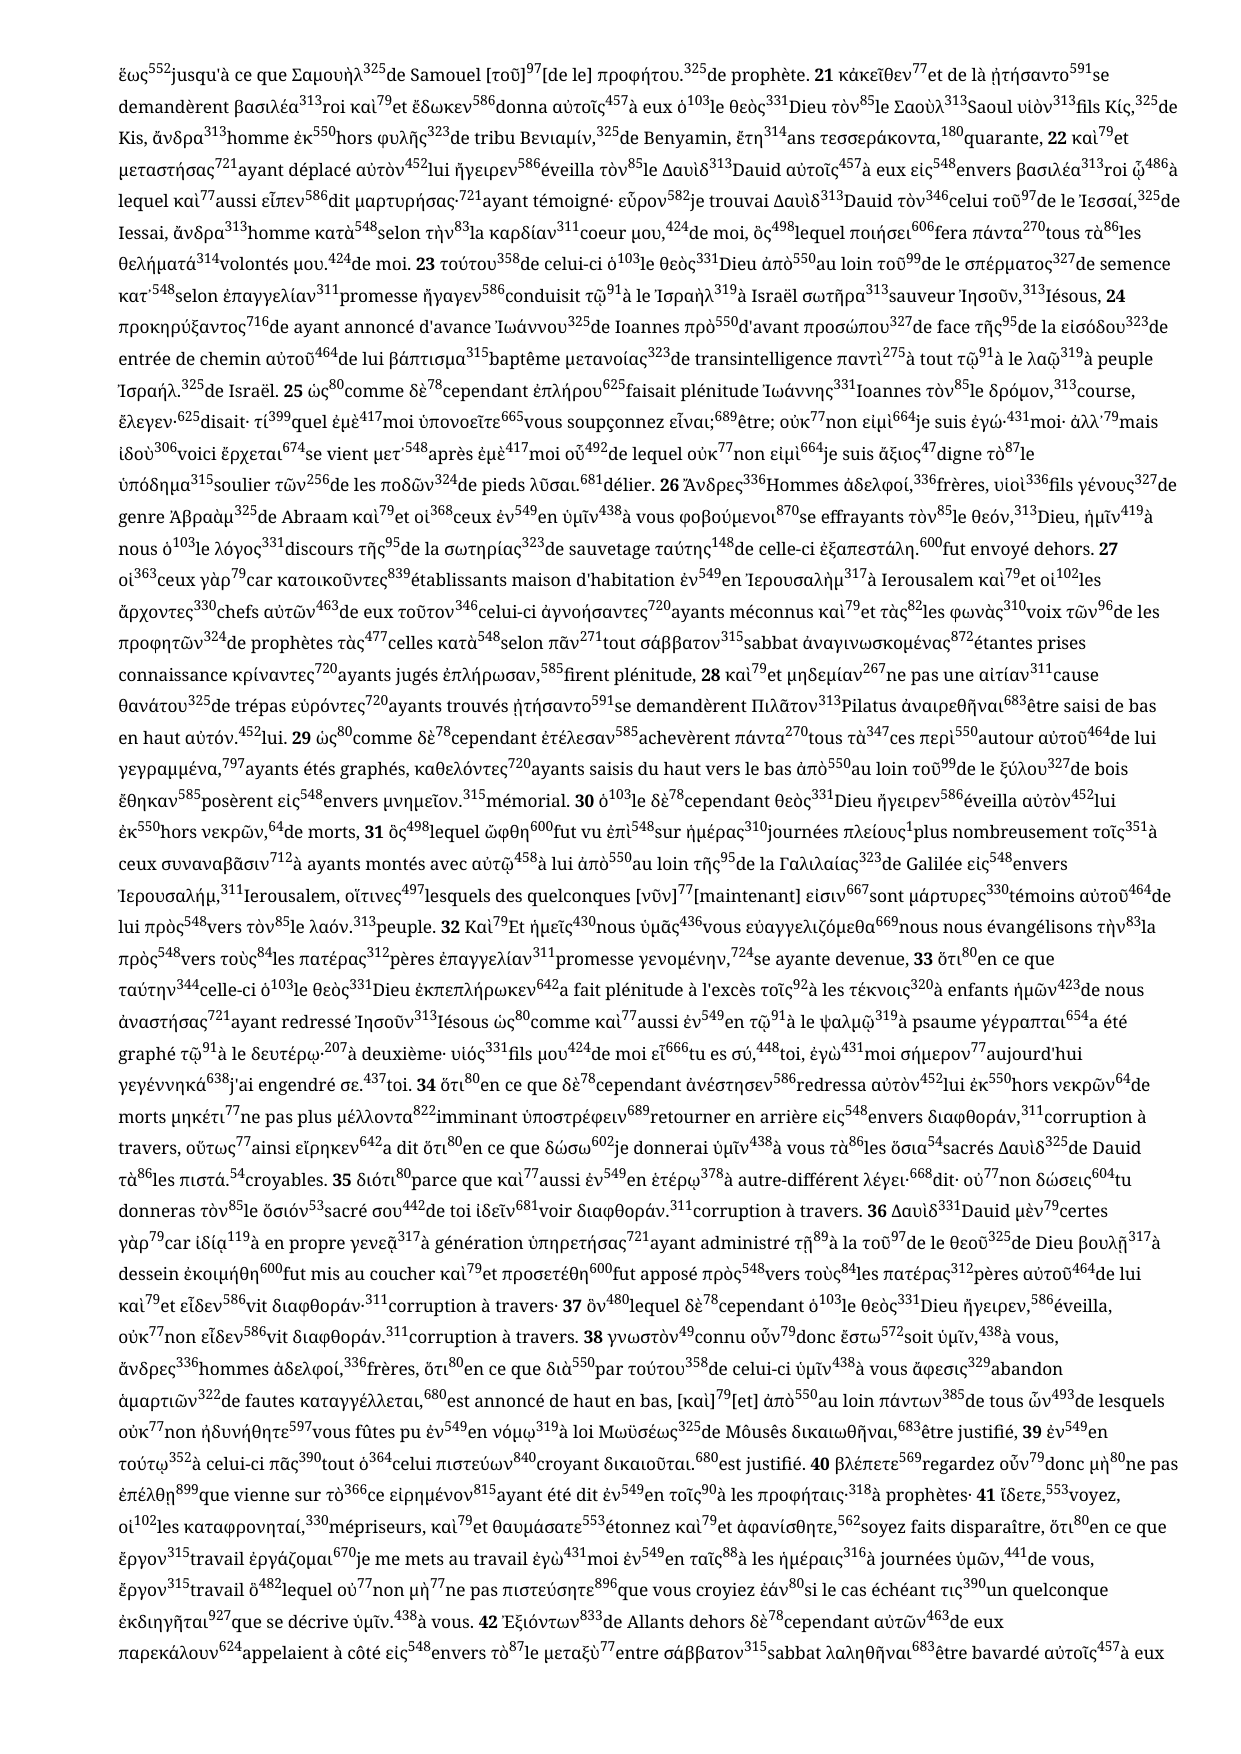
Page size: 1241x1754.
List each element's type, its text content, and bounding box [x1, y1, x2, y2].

text 1 Ἦσαν624Étaient δὲ78cependant ἐν549en Ἀντιοχείᾳ317à Antioche κατὰ548selon τὴν83la οὖσαν820étante ἐκκλησίαν311église προφῆται330prophètes καὶ79et διδάσκαλοι330enseignants ὅ103le τε79en outre Βαρναβᾶς331Bar-Nabas καὶ79et Συμεὼν331Syméon ὁ498celui καλούμενος891étant appelé Νίγερ331Niger καὶ79et Λούκιος331Loukios ὁ103le Κυρηναῖος,331Cyrénéen, Μαναήν331Manahen τε79en outre Ἡρῴδου325de Hérode τοῦ97de le τετραάρχου325de tétrarque σύντροφος71nourri avec καὶ79et Σαῦλος.331Saul. 2 Λειτουργούντων833de Faisants liturgie δὲ78cependant αὐτῶν463de eux τῷ91à le κυρίῳ319à Maître καὶ79et νηστευόντων833de jeûnants εἶπεν586dit τὸ105le πνεῦμα333souffle τὸ105le ἅγιον·24saint· ἀφορίσατε553délimitez δή340évidemment μοι420à moi τὸν85le Βαρναβᾶν313Bar-Nabas καὶ79et Σαῦλον313Saul εἰς548envers τὸ87le ἔργον315travail ὃ482lequel προσκέκλημαι644je m'ai appelé auprès αὐτούς.451eux. 3 τότε77alors νηστεύσαντες720ayants jeûnés καὶ79et προσευξάμενοι739se ayants priés καὶ79et ἐπιθέντες720ayants surposés τὰς242les χεῖρας310mains αὐτοῖς457à eux ἀπέλυσαν.585délièrent au loin. 4 Αὐτοὶ468Eux μὲν77certes οὖν79donc ἐκπεμφθέντες759ayants étés mandés dehors ὑπὸ550sous τοῦ99de le ἁγίου18de saint πνεύματος327de souffle κατῆλθον585vinrent de haut en bas εἰς548envers Σελεύκειαν,311Séleucie, ἐκεῖθέν77de là τε79en outre ἀπέπλευσαν585naviguèrent au loin εἰς548envers Κύπρον311Chypre 5 καὶ79et γενόμενοι739se ayants devenus ἐν549en Σαλαμῖνι317à Salamine κατήγγελλον624annonçaient de haut en bas τὸν85le λόγον313discours τοῦ97de le θεοῦ325de Dieu ἐν549en ταῖς88à les συναγωγαῖς316à synagogues τῶν96de les Ἰουδαίων.64de Ioudaiens. εἶχον624avaient δὲ78cependant καὶ77aussi Ἰωάννην313Ioannes ὑπηρέτην.313ministre. 6 Διελθόντες720Ayants passés à travers δὲ78cependant ὅλην267toute entière τὴν83la νῆσον311île ἄχρι552jusqu'à l'extrémité Πάφου323de Paphos εὗρον585trouvèrent ἄνδρα313homme τινὰ269un quelconque μάγον313mage ψευδοπροφήτην313faux prophète Ἰουδαῖον4Ioudaien ᾧ486à lequel ὄνομα333nom Βαριησοῦς331Bar-Iéshou 7 ὃς498lequel ἦν625était σὺν549avec τῷ91à le ἀνθυπάτῳ319à proconsul Σεργίῳ319à Sergius Παύλῳ,319à Paulus, ἀνδρὶ319à homme συνετῷ.10à capable de comprendre. οὗτος469celui-ci προσκαλεσάμενος740se ayant appelé auprès Βαρναβᾶν313Bar-Nabas καὶ79et Σαῦλον313Saul ἐπεζήτησεν586surchercha ἀκοῦσαι681écouter τὸν85le λόγον313discours τοῦ97de le θεοῦ.325de Dieu. 8 ἀνθίστατο631se dressait contre δὲ78cependant αὐτοῖς457à eux Ἐλύμας331Élumas ὁ103le μάγος,331mage, οὕτως77ainsi γὰρ79car μεθερμηνεύεται680est traduit τὸ105le ὄνομα333nom αὐτοῦ,464de lui, ζητῶν840cherchant διαστρέψαι681tourner de travers τὸν85le ἀνθύπατον313proconsul ἀπὸ550au loin τῆς95de la πίστεως.323de croyance. 9 Σαῦλος331Saul δέ,78cependant, ὁ364celui καὶ77aussi Παῦλος,331Paulus, πλησθεὶς760ayant été rempli πνεύματος327de souffle ἁγίου18de saint ἀτενίσας721ayant regardé fixement εἰς548envers αὐτὸν452lui 10 εἶπεν·586dit· ὦ340O πλήρης76de plénitude παντὸς281de tout δόλου325de fraude καὶ79et πάσης279de toute ῥᾳδιουργίας,323de facilité à travailler, υἱὲ337fils διαβόλου,65de diable, ἐχθρὲ76ennemi πάσης279de toute δικαιοσύνης,323de justice, οὐ77non παύσῃ610tu te pauseras διαστρέφων840tournant de travers τὰς82les ὁδοὺς310chemins [τοῦ]97[de le] κυρίου325de Maître τὰς82les εὐθείας;50directes; 11 καὶ79et νῦν77maintenant ἰδοὺ306voici χεὶρ329main κυρίου325de Maître ἐπὶ548sur σὲ437toi καὶ79et ἔσῃ610tu te seras τυφλὸς47aveugle μὴ77ne pas βλέπων840regardant τὸν85le ἥλιον313soleil ἄχρι552jusqu'à l'extrémité καιροῦ.325de moment. παραχρῆμα77instantanément τε79en outre ἔπεσεν586tomba ἐπ᾽548sur αὐτὸν452lui ἀχλὺς329brume καὶ79et σκότος333ténèbre καὶ79et περιάγων840menant autour ἐζήτει625cherchait χειραγωγούς.312guides de mains. 12 τότε77alors ἰδὼν721ayant vu ὁ103le ἀνθύπατος331proconsul τὸ482ce γεγονὸς772ayant devenu ἐπίστευσεν586crut ἐκπλησσόμενος891étant heurté à l'excès ἐπὶ549sur τῇ89à la διδαχῇ317à enseignement τοῦ97de le κυρίου.325de Maître. 13 Ἀναχθέντες759Ayants étés conduits de bas en haut δὲ78cependant ἀπὸ550au loin τῆς95de la Πάφου323de Paphos οἱ363ceux περὶ548autour Παῦλον313Paulus ἦλθον585vinrent εἰς548envers Πέργην311Perge τῆς95de la Παμφυλίας,323de Pamphylie, Ἰωάννης331Ioannes δὲ78cependant ἀποχωρήσας721ayant déplacé loin ἀπ᾽550au loin αὐτῶν463de eux ὑπέστρεψεν586retourna en arrière εἰς548envers Ἱεροσόλυμα.314Ierosolymas. 14 Αὐτοὶ468Eux δὲ78cependant διελθόντες720ayants passés à travers ἀπὸ550au loin τῆς95de la Πέργης323de Perge παρεγένοντο591se devinrent à côté εἰς548envers Ἀντιόχειαν311Antioche τὴν83la Πισιδίαν,311Pisidie, καὶ79et [εἰσ]ελθόντες720ayants venus à l'intérieur εἰς548envers τὴν83la συναγωγὴν311synagogue τῇ89à la ἡμέρᾳ317à journée τῶν98de les σαββάτων326de sabbats ἐκάθισαν.585assirent. 15 μετὰ548après δὲ78cependant τὴν83la ἀνάγνωσιν311prise de connaissance τοῦ97de le νόμου325de loi καὶ79et τῶν96de les προφητῶν324de prophètes ἀπέστειλαν585envoyèrent οἱ102les ἀρχισυνάγωγοι330chefs de synagogues πρὸς548vers αὐτοὺς451eux λέγοντες·839disants· ἄνδρες336hommes ἀδελφοί,336frères, εἴ80si τίς287un quelconque ἐστιν668est ἐν549en ὑμῖν438à vous λόγος331discours παρακλήσεως323de appel à côté πρὸς548vers τὸν85le λαόν,313peuple, λέγετε.569dites. 16 Ἀναστὰς721Ayant redressé δὲ78cependant Παῦλος331Paulus καὶ79et κατασείσας721ayant secoué de haut en bas τῇ249à la χειρὶ317à main εἶπεν·586dit· ἄνδρες336hommes Ἰσραηλῖται336Israélites καὶ79et οἱ368ceux φοβούμενοι870se effrayants τὸν85le θεόν,313Dieu, ἀκούσατε.553écoutez. 17 ὁ103le θεὸς331Dieu τοῦ97de le λαοῦ325de peuple τούτου150de celui-ci Ἰσραὴλ325de Israël ἐξελέξατο592se élut τοὺς84les πατέρας312pères ἡμῶν423de nous καὶ79et τὸν85le λαὸν313peuple ὕψωσεν586haussa ἐν549en τῇ89à la παροικίᾳ317à maison d'habitation d'à côté ἐν549en γῇ317à terre Αἰγύπτου323de Égypte καὶ79et μετὰ550avec βραχίονος325de bras ὑψηλοῦ16de haut ἐξήγαγεν586conduisit dehors αὐτοὺς451eux ἐξ550hors αὐτῆς,462de elle, 18 καὶ79et ὡς77comme τεσσερακονταετῆ4de quarante ans χρόνον313temps ἐτροποφόρησεν586colporta la manière αὐτοὺς451eux ἐν549en τῇ89à la ἐρήμῳ57à déserte 19 καὶ79et καθελὼν721ayant saisi du haut vers le bas ἔθνη314ethnies ἑπτὰ180sept ἐν549en γῇ317à terre Χανάαν323de Canaan κατεκληρονόμησεν586hérita de haut en bas τὴν83la γῆν311terre αὐτῶν463de eux 20 ὡς77comme ἔτεσιν320à ans τετρακοσίοις186à quatre cents καὶ79et πεντήκοντα.186à cinquante. καὶ79et μετὰ548après ταῦτα347ces-ci ἔδωκεν586donna κριτὰς312juges ἕως552jusqu'à ce que Σαμουὴλ325de Samouel [τοῦ]97[de le] προφήτου.325de prophète. 21 κἀκεῖθεν77et de là ᾐτήσαντο591se demandèrent βασιλέα313roi καὶ79et ἔδωκεν586donna αὐτοῖς457à eux ὁ103le θεὸς331Dieu τὸν85le Σαοὺλ313Saoul υἱὸν313fils Κίς,325de Kis, ἄνδρα313homme ἐκ550hors φυλῆς323de tribu Βενιαμίν,325de Benyamin, ἔτη314ans τεσσεράκοντα,180quarante, 22 καὶ79et μεταστήσας721ayant déplacé αὐτὸν452lui ἤγειρεν586éveilla τὸν85le Δαυὶδ313Dauid αὐτοῖς457à eux εἰς548envers βασιλέα313roi ᾧ486à lequel καὶ77aussi εἶπεν586dit μαρτυρήσας·721ayant témoigné· εὗρον582je trouvai Δαυὶδ313Dauid τὸν346celui τοῦ97de le Ἰεσσαί,325de Iessai, ἄνδρα313homme κατὰ548selon τὴν83la καρδίαν311coeur μου,424de moi, ὃς498lequel ποιήσει606fera πάντα270tous τὰ86les θελήματά314volontés μου.424de moi. 23 τούτου358de celui-ci ὁ103le θεὸς331Dieu ἀπὸ550au loin τοῦ99de le σπέρματος327de semence κατ᾽548selon ἐπαγγελίαν311promesse ἤγαγεν586conduisit τῷ91à le Ἰσραὴλ319à Israël σωτῆρα313sauveur Ἰησοῦν,313Iésous, 24 προκηρύξαντος716de ayant annoncé d'avance Ἰωάννου325de Ioannes πρὸ550d'avant προσώπου327de face τῆς95de la εἰσόδου323de entrée de chemin αὐτοῦ464de lui βάπτισμα315baptême μετανοίας323de transintelligence παντὶ275à tout τῷ91à le λαῷ319à peuple Ἰσραήλ.325de Israël. 25 ὡς80comme δὲ78cependant ἐπλήρου625faisait plénitude Ἰωάννης331Ioannes τὸν85le δρόμον,313course, ἔλεγεν·625disait· τί399quel ἐμὲ417moi ὑπονοεῖτε665vous soupçonnez εἶναι;689être; οὐκ77non εἰμὶ664je suis ἐγώ·431moi· ἀλλ᾽79mais ἰδοὺ306voici ἔρχεται674se vient μετ᾽548après ἐμὲ417moi οὗ492de lequel οὐκ77non εἰμὶ664je suis ἄξιος47digne τὸ87le ὑπόδημα315soulier τῶν256de les ποδῶν324de pieds λῦσαι.681délier. 26 Ἄνδρες336Hommes ἀδελφοί,336frères, υἱοὶ336fils γένους327de genre Ἀβραὰμ325de Abraam καὶ79et οἱ368ceux ἐν549en ὑμῖν438à vous φοβούμενοι870se effrayants τὸν85le θεόν,313Dieu, ἡμῖν419à nous ὁ103le λόγος331discours τῆς95de la σωτηρίας323de sauvetage ταύτης148de celle-ci ἐξαπεστάλη.600fut envoyé dehors. 27 οἱ363ceux γὰρ79car κατοικοῦντες839établissants maison d'habitation ἐν549en Ἰερουσαλὴμ317à Ierousalem καὶ79et οἱ102les ἄρχοντες330chefs αὐτῶν463de eux τοῦτον346celui-ci ἀγνοήσαντες720ayants méconnus καὶ79et τὰς82les φωνὰς310voix τῶν96de les προφητῶν324de prophètes τὰς477celles κατὰ548selon πᾶν271tout σάββατον315sabbat ἀναγινωσκομένας872étantes prises connaissance κρίναντες720ayants jugés ἐπλήρωσαν,585firent plénitude, 28 καὶ79et μηδεμίαν267ne pas une αἰτίαν311cause θανάτου325de trépas εὑρόντες720ayants trouvés ᾐτήσαντο591se demandèrent Πιλᾶτον313Pilatus ἀναιρεθῆναι683être saisi de bas en haut αὐτόν.452lui. 29 ὡς80comme δὲ78cependant ἐτέλεσαν585achevèrent πάντα270tous τὰ347ces περὶ550autour αὐτοῦ464de lui γεγραμμένα,797ayants étés graphés, καθελόντες720ayants saisis du haut vers le bas ἀπὸ550au loin τοῦ99de le ξύλου327de bois ἔθηκαν585posèrent εἰς548envers μνημεῖον.315mémorial. 30 ὁ103le δὲ78cependant θεὸς331Dieu ἤγειρεν586éveilla αὐτὸν452lui ἐκ550hors νεκρῶν,64de morts, 31 ὃς498lequel ὤφθη600fut vu ἐπὶ548sur ἡμέρας310journées πλείους1plus nombreusement τοῖς351à ceux συναναβᾶσιν712à ayants montés avec αὐτῷ458à lui ἀπὸ550au loin τῆς95de la Γαλιλαίας323de Galilée εἰς548envers Ἰερουσαλήμ,311Ierousalem, οἵτινες497lesquels des quelconques [νῦν]77[maintenant] εἰσιν667sont μάρτυρες330témoins αὐτοῦ464de lui πρὸς548vers τὸν85le λαόν.313peuple. 32 Καὶ79Et ἡμεῖς430nous ὑμᾶς436vous εὐαγγελιζόμεθα669nous nous évangélisons τὴν83la πρὸς548vers τοὺς84les πατέρας312pères ἐπαγγελίαν311promesse γενομένην,724se ayante devenue, 33 ὅτι80en ce que ταύτην344celle-ci ὁ103le θεὸς331Dieu ἐκπεπλήρωκεν642a fait plénitude à l'excès τοῖς92à les τέκνοις320à enfants ἡμῶν423de nous ἀναστήσας721ayant redressé Ἰησοῦν313Iésous ὡς80comme καὶ77aussi ἐν549en τῷ91à le ψαλμῷ319à psaume γέγραπται654a été graphé τῷ91à le δευτέρῳ·207à deuxième· υἱός331fils μου424de moi εἶ666tu es σύ,448toi, ἐγὼ431moi σήμερον77aujourd'hui γεγέννηκά638j'ai engendré σε.437toi. 34 ὅτι80en ce que δὲ78cependant ἀνέστησεν586redressa αὐτὸν452lui ἐκ550hors νεκρῶν64de morts μηκέτι77ne pas plus μέλλοντα822imminant ὑποστρέφειν689retourner en arrière εἰς548envers διαφθοράν,311corruption à travers, οὕτως77ainsi εἴρηκεν642a dit ὅτι80en ce que δώσω602je donnerai ὑμῖν438à vous τὰ86les ὅσια54sacrés Δαυὶδ325de Dauid τὰ86les πιστά.54croyables. 35 διότι80parce que καὶ77aussi ἐν549en ἑτέρῳ378à autre-différent λέγει·668dit· οὐ77non δώσεις604tu donneras τὸν85le ὅσιόν53sacré σου442de toi ἰδεῖν681voir διαφθοράν.311corruption à travers. 36 Δαυὶδ331Dauid μὲν79certes γὰρ79car ἰδίᾳ119à en propre γενεᾷ317à génération ὑπηρετήσας721ayant administré τῇ89à la τοῦ97de le θεοῦ325de Dieu βουλῇ317à dessein ἐκοιμήθη600fut mis au coucher καὶ79et προσετέθη600fut apposé πρὸς548vers τοὺς84les πατέρας312pères αὐτοῦ464de lui καὶ79et εἶδεν586vit διαφθοράν·311corruption à travers· 37 ὃν480lequel δὲ78cependant ὁ103le θεὸς331Dieu ἤγειρεν,586éveilla, οὐκ77non εἶδεν586vit διαφθοράν.311corruption à travers. 38 γνωστὸν49connu οὖν79donc ἔστω572soit ὑμῖν,438à vous, ἄνδρες336hommes ἀδελφοί,336frères, ὅτι80en ce que διὰ550par τούτου358de celui-ci ὑμῖν438à vous ἄφεσις329abandon ἁμαρτιῶν322de fautes καταγγέλλεται,680est annoncé de haut en bas, [καὶ]79[et] ἀπὸ550au loin πάντων385de tous ὧν493de lesquels οὐκ77non ἠδυνήθητε597vous fûtes pu ἐν549en νόμῳ319à loi Μωϋσέως325de Môusês δικαιωθῆναι,683être justifié, 39 ἐν549en τούτῳ352à celui-ci πᾶς390tout ὁ364celui πιστεύων840croyant δικαιοῦται.680est justifié. 40 βλέπετε569regardez οὖν79donc μὴ80ne pas ἐπέλθῃ899que vienne sur τὸ366ce εἰρημένον815ayant été dit ἐν549en τοῖς90à les προφήταις·318à prophètes· 41 ἴδετε,553voyez, οἱ102les καταφρονηταί,330mépriseurs, καὶ79et θαυμάσατε553étonnez καὶ79et ἀφανίσθητε,562soyez faits disparaître, ὅτι80en ce que ἔργον315travail ἐργάζομαι670je me mets au travail ἐγὼ431moi ἐν549en ταῖς88à les ἡμέραις316à journées ὑμῶν,441de vous, ἔργον315travail ὃ482lequel οὐ77non μὴ77ne pas πιστεύσητε896que vous croyiez ἐάν80si le cas échéant τις390un quelconque ἐκδιηγῆται927que se décrive ὑμῖν.438à vous. 42 Ἐξιόντων833de Allants dehors δὲ78cependant αὐτῶν463de eux παρεκάλουν624appelaient à côté εἰς548envers τὸ87le μεταξὺ77entre σάββατον315sabbat λαληθῆναι683être bavardé αὐτοῖς457à eux τὰ86les ῥήματα314oraux ταῦτα.139ces-ci. 43 λυθείσης752de ayante étée déliée δὲ78cependant τῆς95de la συναγωγῆς323de synagogue ἠκολούθησαν585suivirent πολλοὶ389nombreux τῶν96de les Ἰουδαίων64de Ioudaiens καὶ79et τῶν96de les σεβομένων860de se vénérants προσηλύτων324de prosélytes τῷ91à le Παύλῳ319à Paulus καὶ79et τῷ91à le Βαρναβᾷ,319à Bar-Nabas, οἵτινες497lesquels des quelconques προσλαλοῦντες839bavardants auprès αὐτοῖς457à eux ἔπειθον624persuadaient αὐτοὺς451eux προσμένειν689rester auprès τῇ89à la χάριτι317à grâce τοῦ97de le θεοῦ.325de Dieu. 44 Τῷ93à Le δὲ78cependant ἐρχομένῳ857à se venant σαββάτῳ321à sabbat σχεδὸν77presque πᾶσα285toute ἡ101la πόλις329cité συνήχθη600fut mené ensemble ἀκοῦσαι681écouter τὸν85le λόγον313discours τοῦ97de le κυρίου.325de Maître. 45 ἰδόντες720ayants vus δὲ78cependant οἱ102les Ἰουδαῖοι70Ioudaiens τοὺς84les ὄχλους312foules ἐπλήσθησαν599furent rempli ζήλου325de zèle καὶ79et ἀντέλεγον624contredisaient τοῖς353à ces ὑπὸ550sous Παύλου325de Paulus λαλουμένοις881à étants bavardés βλασφημοῦντες.839blasphémants. 46 παρρησιασάμενοί739se ayants oralisés franchement τε79en outre ὁ103le Παῦλος331Paulus καὶ79et ὁ103le Βαρναβᾶς331Bar-Nabas εἶπαν·585dirent· ὑμῖν438à vous ἦν625était ἀναγκαῖον49nécessaire πρῶτον77premièrement λαληθῆναι683être bavardé τὸν85le λόγον313discours τοῦ97de le θεοῦ·325de Dieu· ἐπειδὴ80parce que donc ἀπωθεῖσθε671vous vous poussez au loin αὐτὸν452lui καὶ79et οὐκ77non ἀξίους52dignes κρίνετε665vous jugez ἑαυτοὺς515vous-mêmes τῆς95de la αἰωνίου14de éternelle ζωῆς,323de vie, ἰδοὺ306voici στρεφόμεθα675nous sommes tournés εἰς548envers τὰ86les ἔθνη.314ethnies. 47 οὕτως77ainsi γὰρ79car ἐντέταλται648s'a commandé ἡμῖν419à nous ὁ103le κύριος·331Maître· τέθεικά638j'ai posé σε437toi εἰς548envers φῶς315lumière ἐθνῶν326de ethnies τοῦ360de ce εἶναί689être σε437toi εἰς548envers σωτηρίαν311sauvetage ἕως552jusqu'à ce que ἐσχάτου67de dernier τῆς95de la γῆς.323de terre. 48 Ἀκούοντα841Écoutants δὲ78cependant τὰ104les ἔθνη332ethnies ἔχαιρον624étaient de joie καὶ79et ἐδόξαζον624glorifiaient τὸν85le λόγον313discours τοῦ97de le κυρίου325de Maître καὶ79et ἐπίστευσαν585crurent ὅσοι497autant lesquels ἦσαν624étaient τεταγμένοι812ayants étés ordonnancés εἰς548envers ζωὴν311vie αἰώνιον·2éternelle· 49 διεφέρετο636était différé δὲ78cependant ὁ103le λόγος331discours τοῦ97de le κυρίου325de Maître δι᾽550par ὅλης279de toute entière τῆς95de la χώρας.323de région. 50 οἱ102les δὲ78cependant Ἰουδαῖοι70Ioudaiens παρώτρυναν585remuèrent à côté τὰς82les σεβομένας846se vénérantes γυναῖκας310femmes τὰς82les εὐσχήμονας1élégantes καὶ79et τοὺς84les πρώτους52premiers τῆς95de la πόλεως323de cité καὶ79et ἐπήγειραν585éveillèrent au dessus διωγμὸν313poursuite ἐπὶ548sur τὸν85le Παῦλον313Paulus καὶ79et Βαρναβᾶν313Bar-Nabas καὶ79et ἐξέβαλον585éjectèrent αὐτοὺς451eux ἀπὸ550au loin τῶν98de les ὁρίων326de frontières αὐτῶν.463de eux. 51 οἱ468ceux δὲ78cependant ἐκτιναξάμενοι739se ayants secoués dehors τὸν85le κονιορτὸν313poussière τῶν96de les ποδῶν324de pieds ἐπ᾽548sur αὐτοὺς451eux ἦλθον585vinrent εἰς548envers Ἰκόνιον,315Iconium, 52 οἵ102les τε79en outre μαθηταὶ330disciples ἐπληροῦντο635étaient fait plénitude χαρᾶς323de joie καὶ79et πνεύματος327de souffle ἁγίου.18de saint. [118, 59, 1181, 1665]
